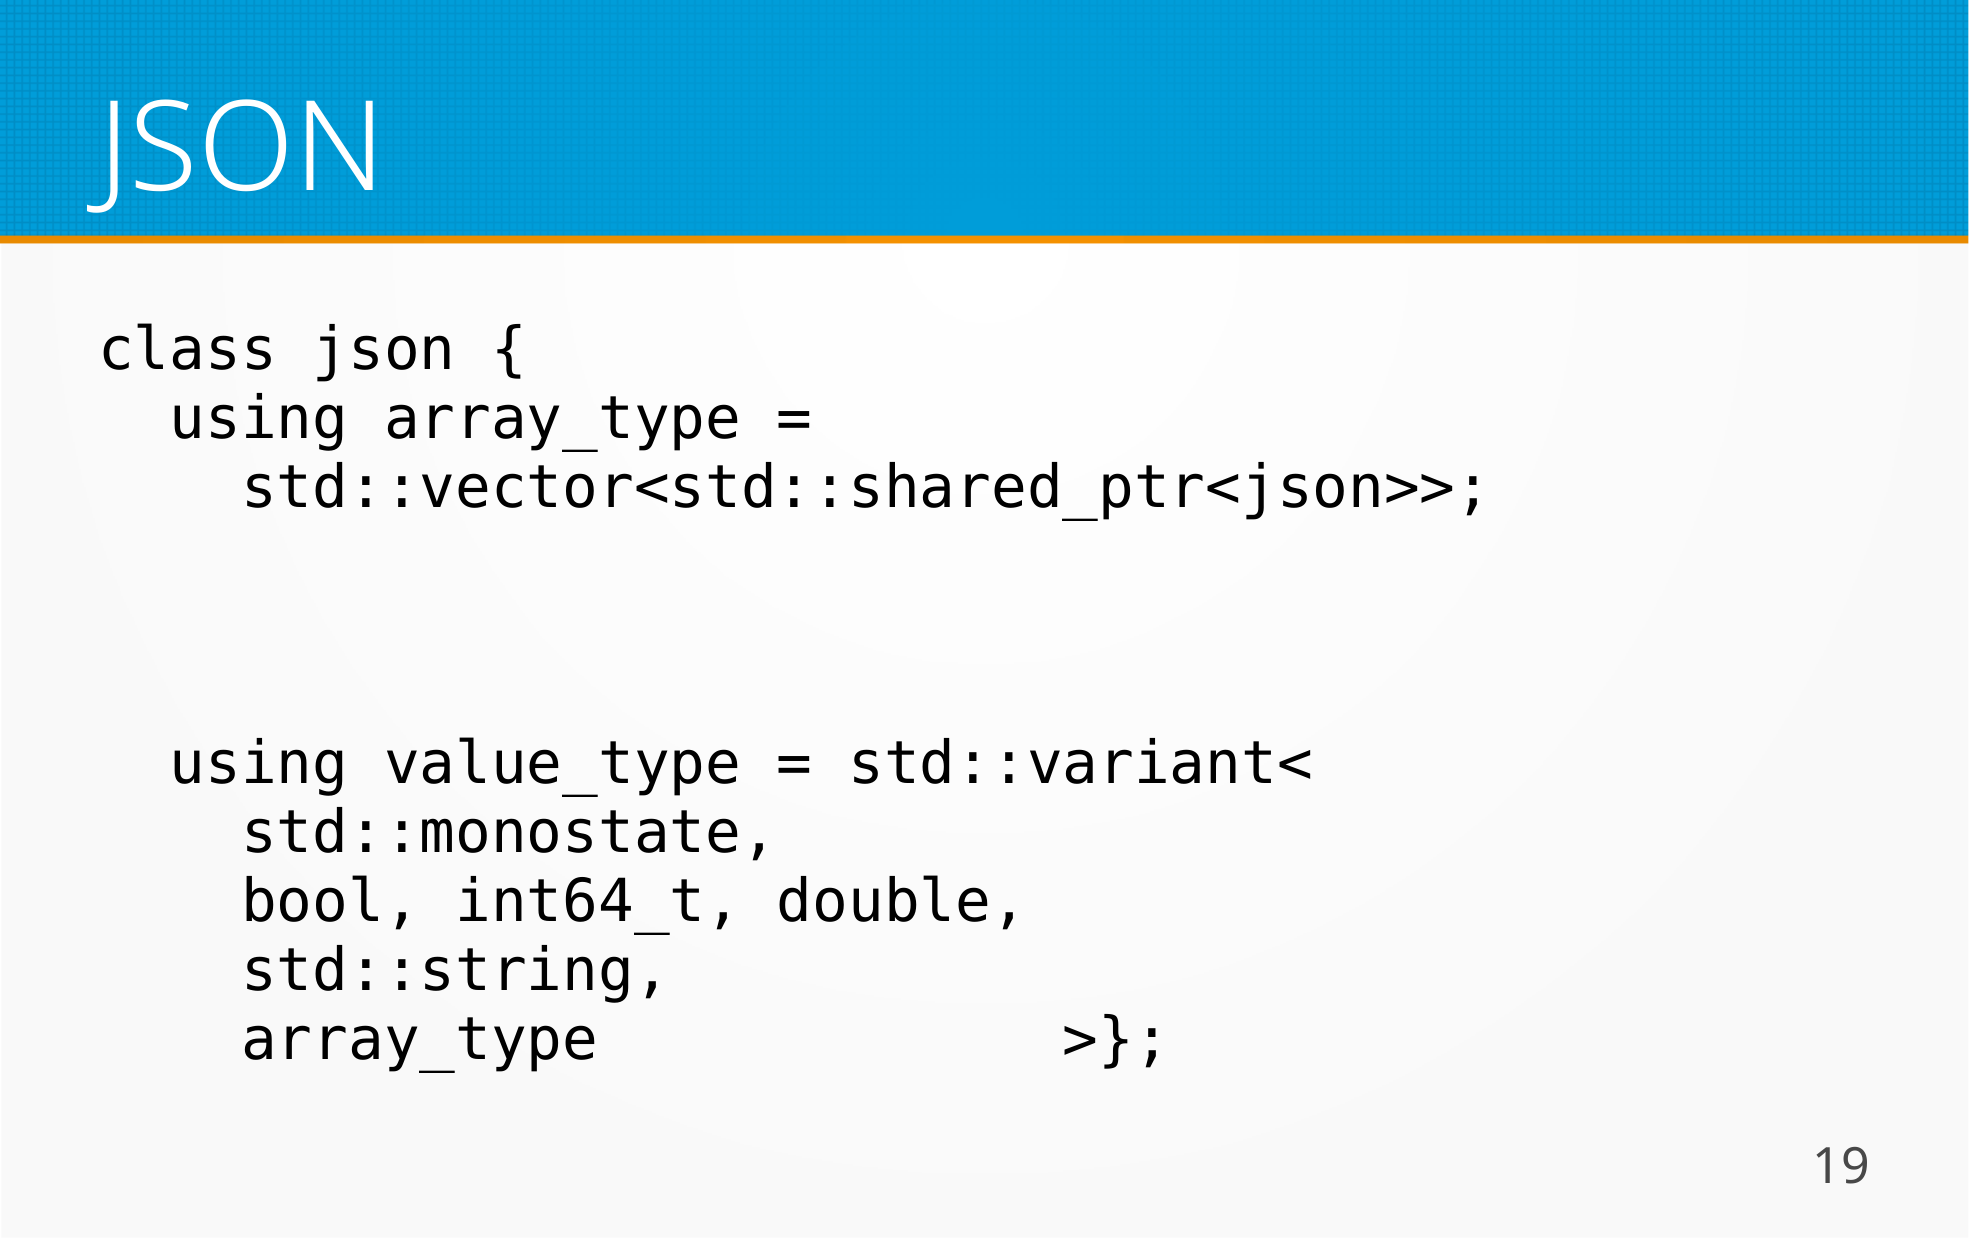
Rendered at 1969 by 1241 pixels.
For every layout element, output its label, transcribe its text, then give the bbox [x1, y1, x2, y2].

picture [0, 236, 1969, 1241]
list class json { using array_type = std::vector<std::shared_ptr<json>>; using value_type = std::variant< std::monostate, bool, int64_t, double, std::string, array_type >}; [98, 315, 1861, 1081]
title JSON [98, 19, 1870, 227]
